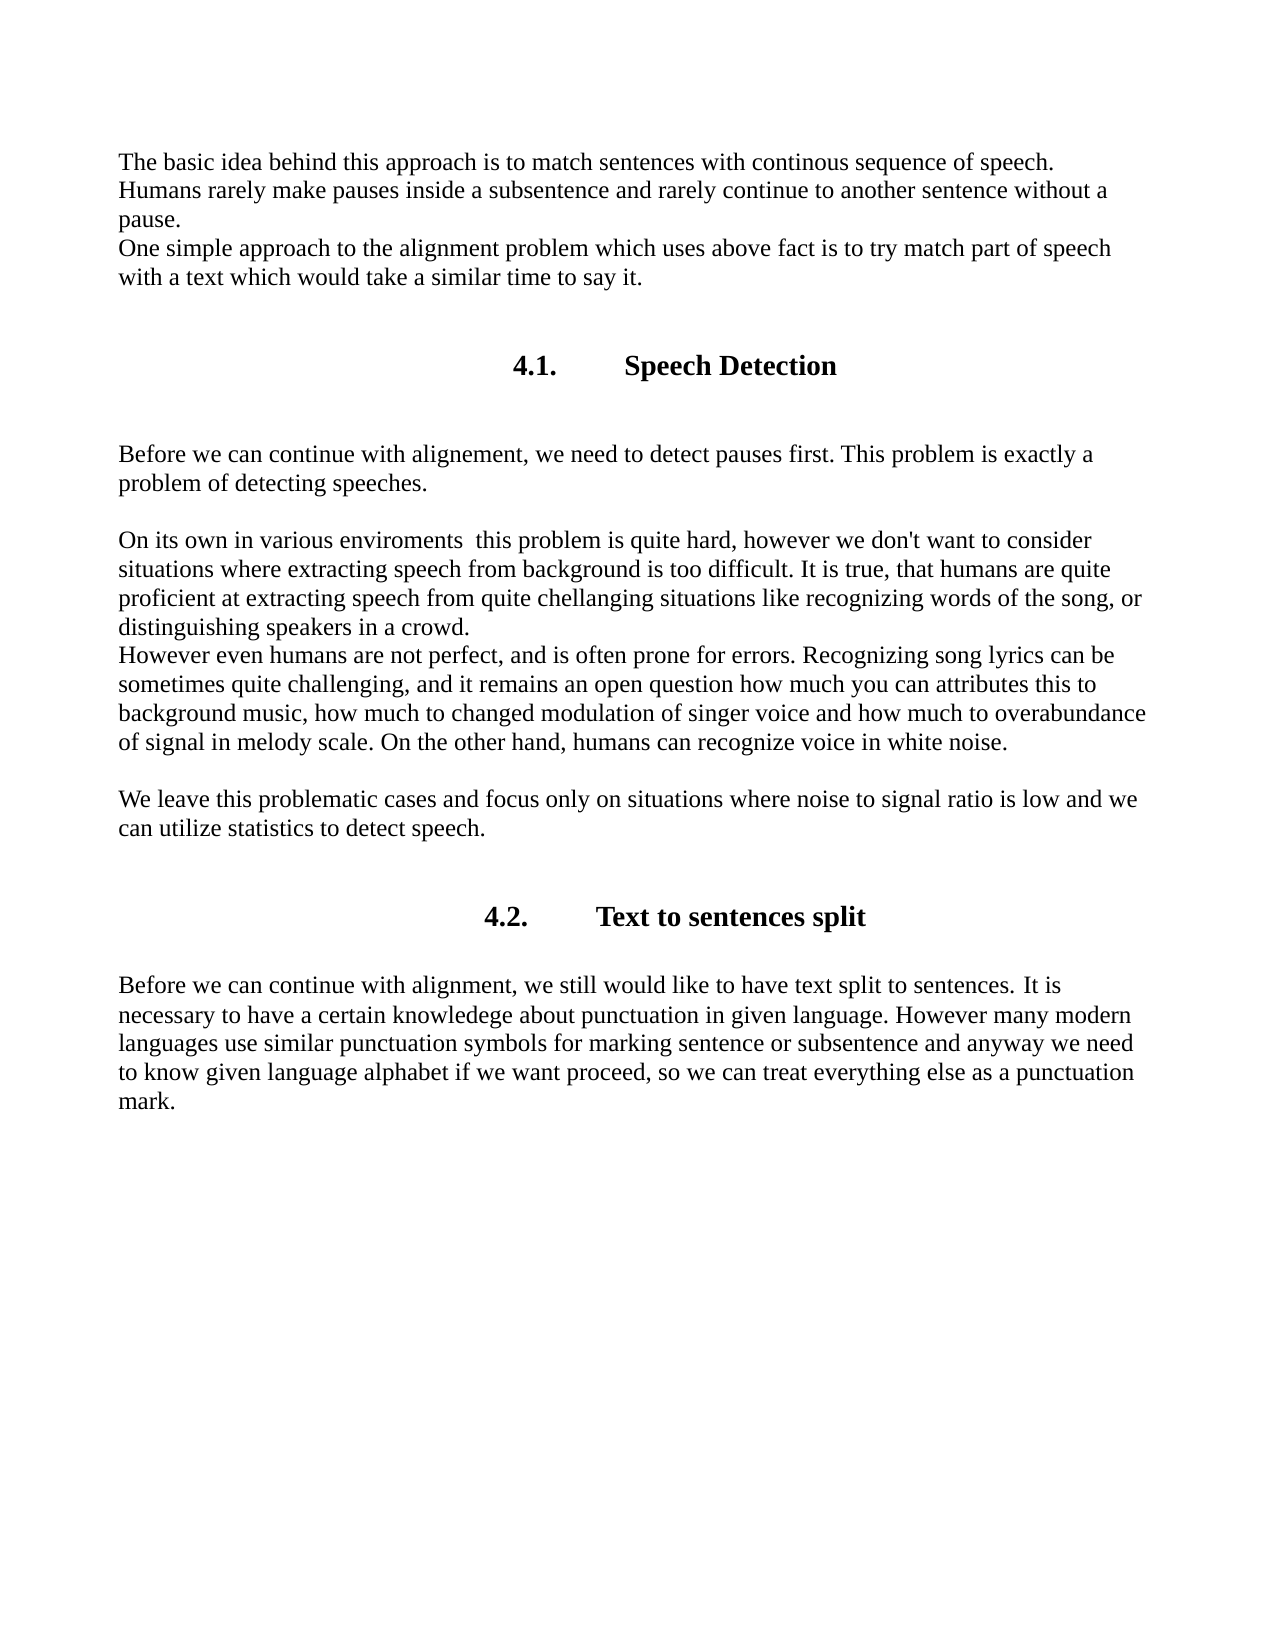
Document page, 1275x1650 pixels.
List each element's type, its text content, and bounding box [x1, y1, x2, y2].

list Speech Detection [193, 348, 1157, 382]
text Humans rarely make pauses inside a subsentence and rarely continue to another sentence without a pause. [118, 176, 1157, 233]
text We leave this problematic cases and focus only on situations where noise to signal ratio is low and we can utilize statistics to detect speech. [118, 784, 1157, 842]
text On its own in various enviroments this problem is quite hard, however we don't want to consider situations where extracting speech from background is too difficult. It is true, that humans are quite proficient at extracting speech from quite chellanging situations like recognizing words of the song, or distinguishing speakers in a crowd. [118, 525, 1157, 640]
text One simple approach to the alignment problem which uses above fact is to try match part of speech with a text which would take a similar time to say it. [118, 233, 1157, 291]
text Before we can continue with alignment, we still would like to have text split to sentences. It is necessary to have a certain knowledege about punctuation in given language. However many modern languages use similar punctuation symbols for marking sentence or subsentence and anyway we need to know given language alphabet if we want proceed, so we can treat everything else as a punctuation mark. [118, 966, 1157, 1115]
text The basic idea behind this approach is to match sentences with continous sequence of speech. [118, 147, 1157, 176]
text However even humans are not perfect, and is often prone for errors. Recognizing song lyrics can be sometimes quite challenging, and it remains an open question how much you can attributes this to background music, how much to changed modulation of singer voice and how much to overabundance of signal in melody scale. On the other hand, humans can recognize voice in white noise. [118, 640, 1157, 755]
text Before we can continue with alignement, we need to detect pauses first. This problem is exactly a problem of detecting speeches. [118, 439, 1157, 497]
list Text to sentences split [193, 899, 1157, 933]
